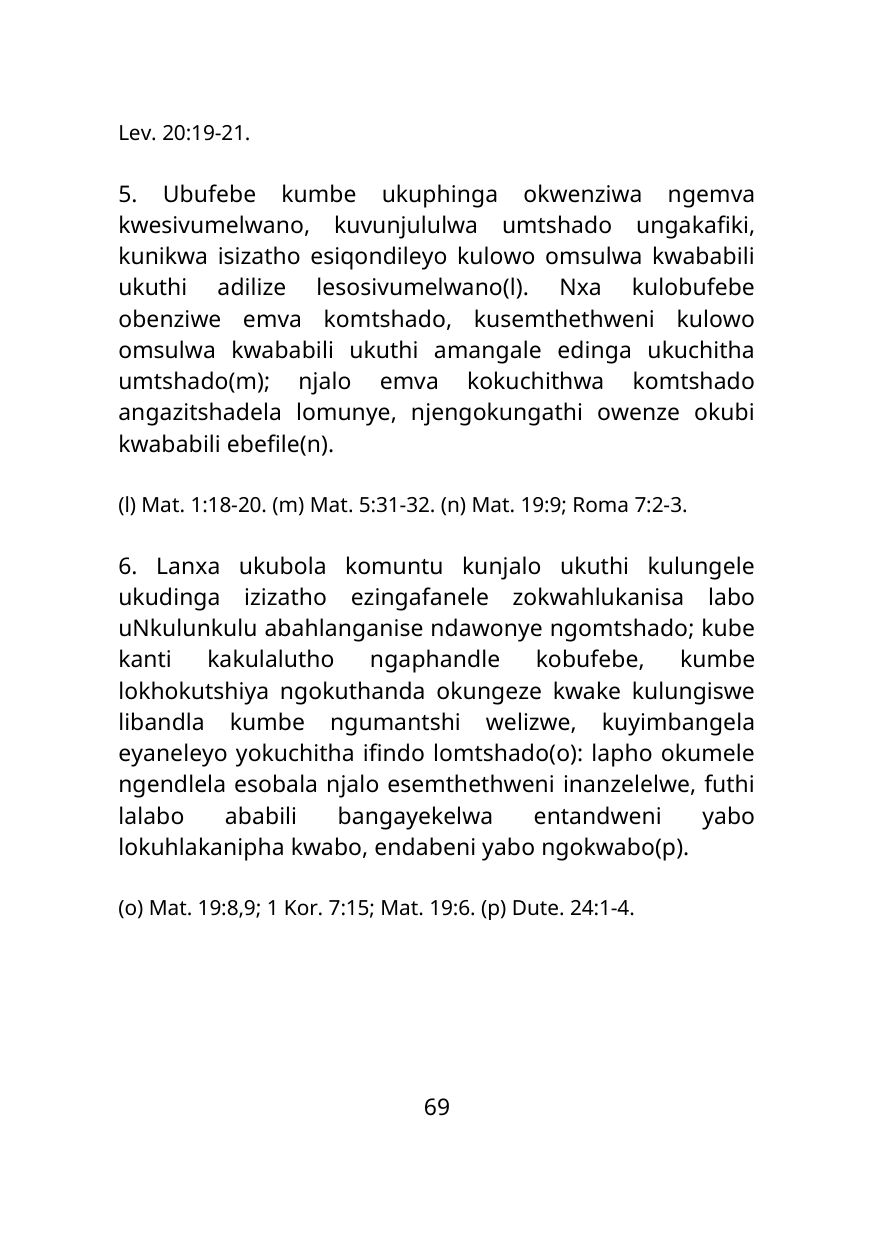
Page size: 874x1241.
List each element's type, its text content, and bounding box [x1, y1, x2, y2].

text (o) Mat. 19:8,9; 1 Kor. 7:15; Mat. 19:6. (p) Dute. 24:1-4. [118, 893, 756, 922]
text (l) Mat. 1:18-20. (m) Mat. 5:31-32. (n) Mat. 19:9; Roma 7:2-3. [118, 490, 756, 518]
text Lev. 20:19-21. [118, 118, 756, 146]
text 5. Ubufebe kumbe ukuphinga okwenziwa ngemva kwesivumelwano, kuvunjululwa umtshado ungakafiki, kunikwa isizatho esiqondileyo kulowo omsulwa kwababili ukuthi adilize lesosivumelwano(l). Nxa kulobufebe obenziwe emva komtshado, kusemthethweni kulowo omsulwa kwababili ukuthi amangale edinga ukuchitha umtshado(m); njalo emva kokuchithwa komtshado angazitshadela lomunye, njengokungathi owenze okubi kwababili ebefile(n). [118, 178, 756, 459]
text 6. Lanxa ukubola komuntu kunjalo ukuthi kulungele ukudinga izizatho ezingafanele zokwahlukanisa labo uNkulunkulu abahlanganise ndawonye ngomtshado; kube kanti kakulalutho ngaphandle kobufebe, kumbe lokhokutshiya ngokuthanda okungeze kwake kulungiswe libandla kumbe ngumantshi welizwe, kuyimbangela eyaneleyo yokuchitha ifindo lomtshado(o): lapho okumele ngendlela esobala njalo esemthethweni inanzelelwe, futhi lalabo ababili bangayekelwa entandweni yabo lokuhlakanipha kwabo, endabeni yabo ngokwabo(p). [118, 549, 756, 862]
